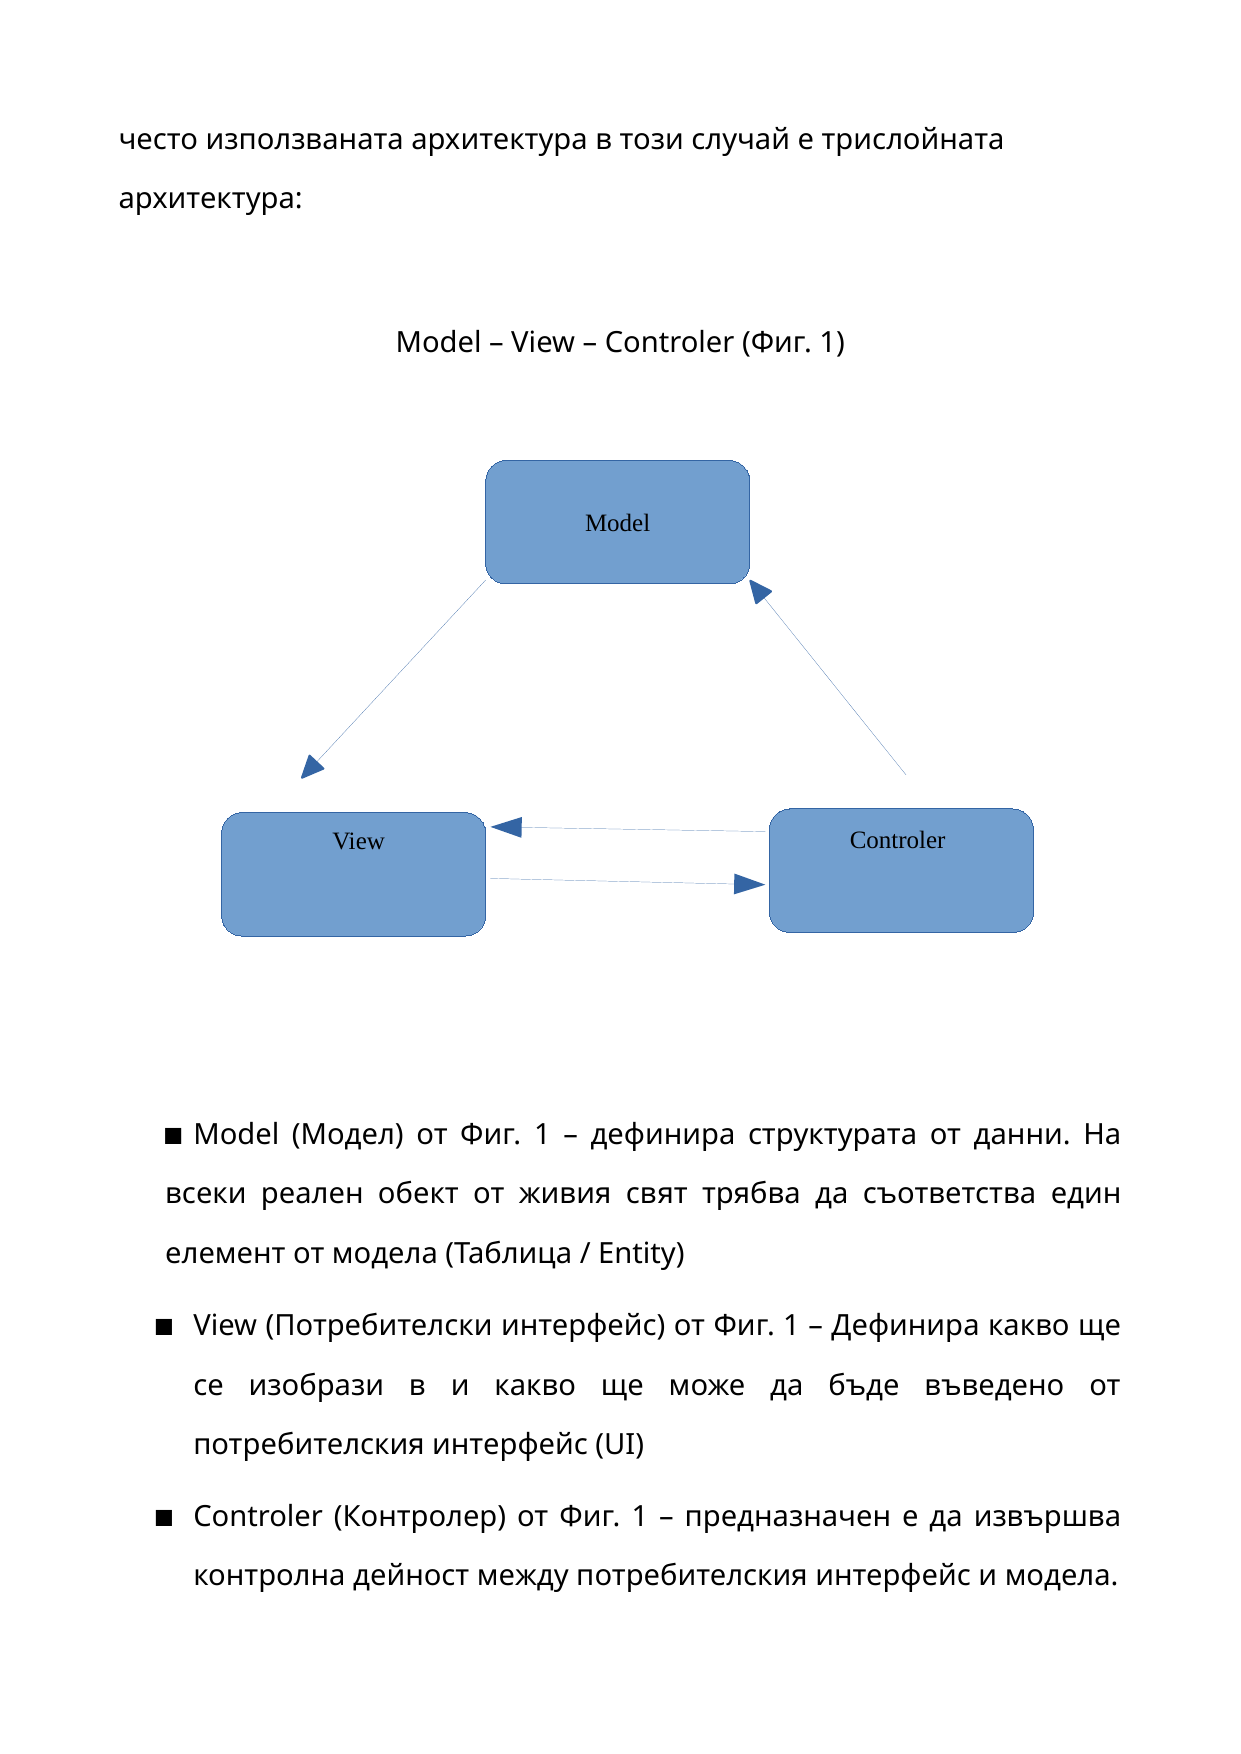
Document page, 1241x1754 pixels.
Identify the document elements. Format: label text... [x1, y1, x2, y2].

list View (Потребителски интерфейс) от Фиг. 1 – Дефинира какво ще се изобрази в и какво ще може да бъде въведено от потребителския интерфейс (UI) [156, 1304, 1122, 1463]
list Model (Модел) от Фиг. 1 – дефинира структурата от данни. На всеки реален обект от живия свят трябва да съответства един елемент от модела (Таблица / Entity) [165, 1113, 1122, 1272]
text Model – View – Controler (Фиг. 1) [118, 322, 1122, 361]
list Controler (Контролер) от Фиг. 1 – предназначен е да извършва контролна дейност между потребителския интерфейс и модела. [156, 1495, 1122, 1594]
text Controler [780, 825, 1015, 854]
text View [241, 826, 476, 855]
text често използваната архитектура в този случай е трислойната архитектура: [118, 118, 1122, 217]
